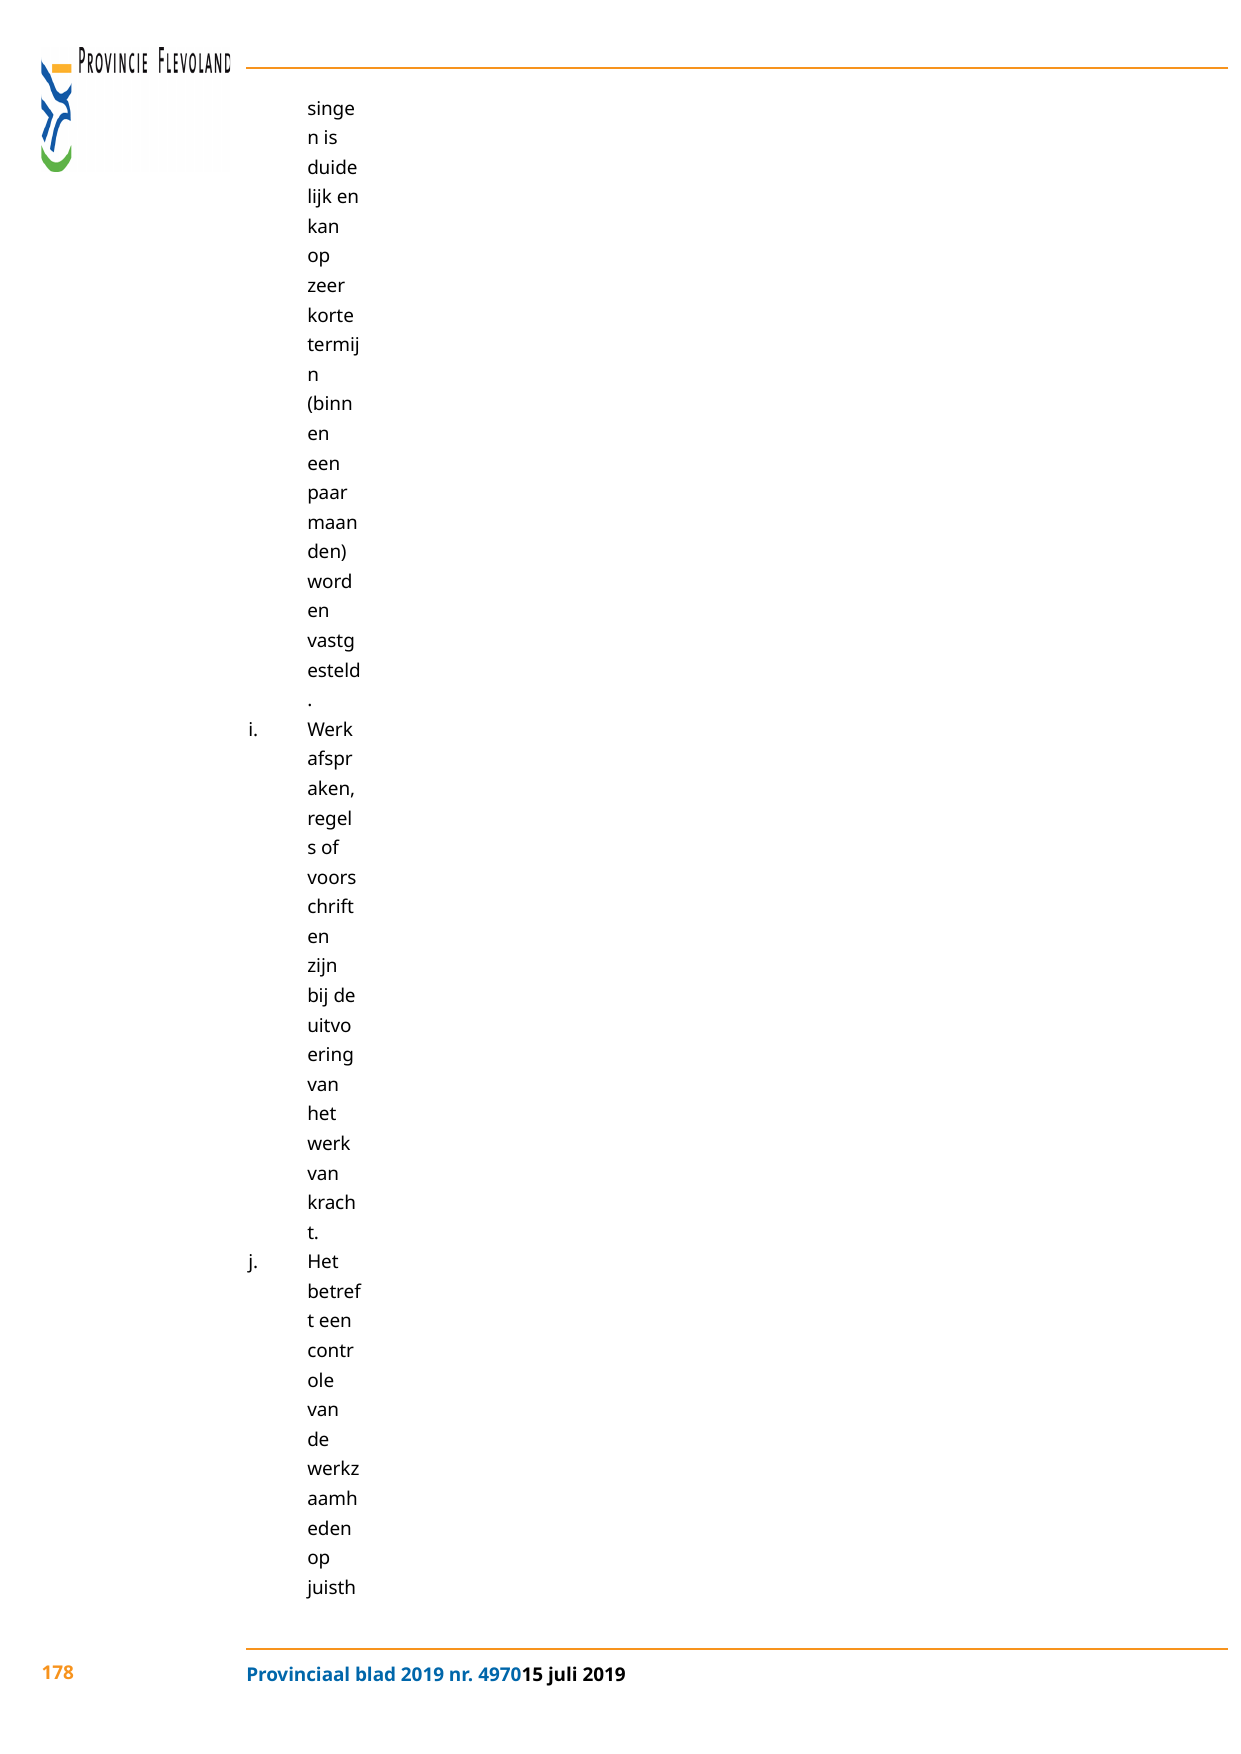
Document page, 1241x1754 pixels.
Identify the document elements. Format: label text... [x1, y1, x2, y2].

table_cell [587, 95, 700, 1600]
table_cell singen is duidelijk en kan op zeer korte termijn (binnen een paar maanden) worden vastgesteld. Werkafspraken, regels of voorschriften zijn bij de uitvoering van het werk van kracht. Het betreft een controle van de werkzaamheden op juisth [248, 95, 361, 1600]
table_cell [700, 95, 813, 1600]
table_cell [474, 95, 587, 1600]
table_cell [813, 95, 926, 1600]
table_cell [926, 95, 1038, 1600]
picture [41, 47, 231, 172]
table_cell [1039, 95, 1152, 1600]
table_cell [361, 95, 474, 1600]
